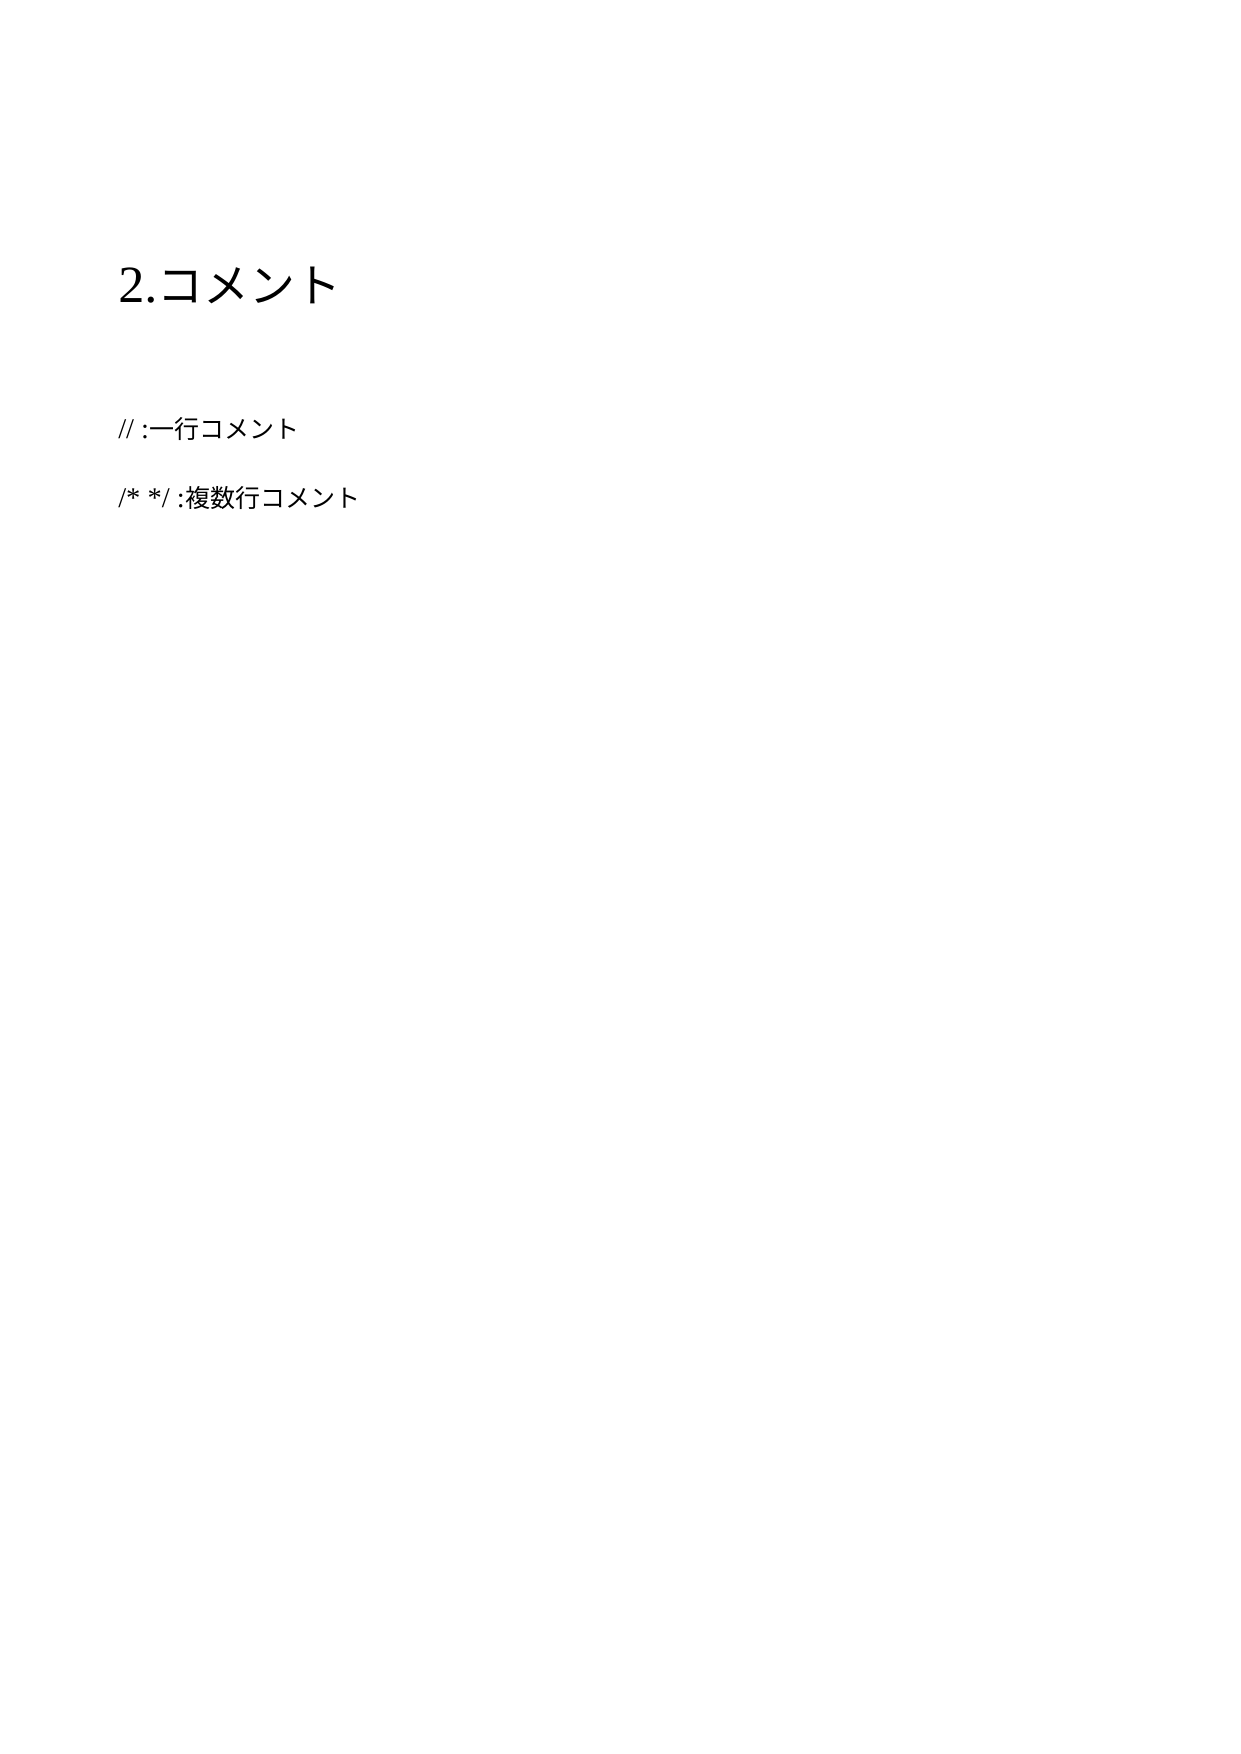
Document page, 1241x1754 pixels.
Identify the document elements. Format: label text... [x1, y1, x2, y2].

text // :一行コメント [118, 409, 1122, 445]
text /* */ :複数行コメント [118, 478, 1122, 514]
text 2.コメント [118, 250, 1122, 316]
